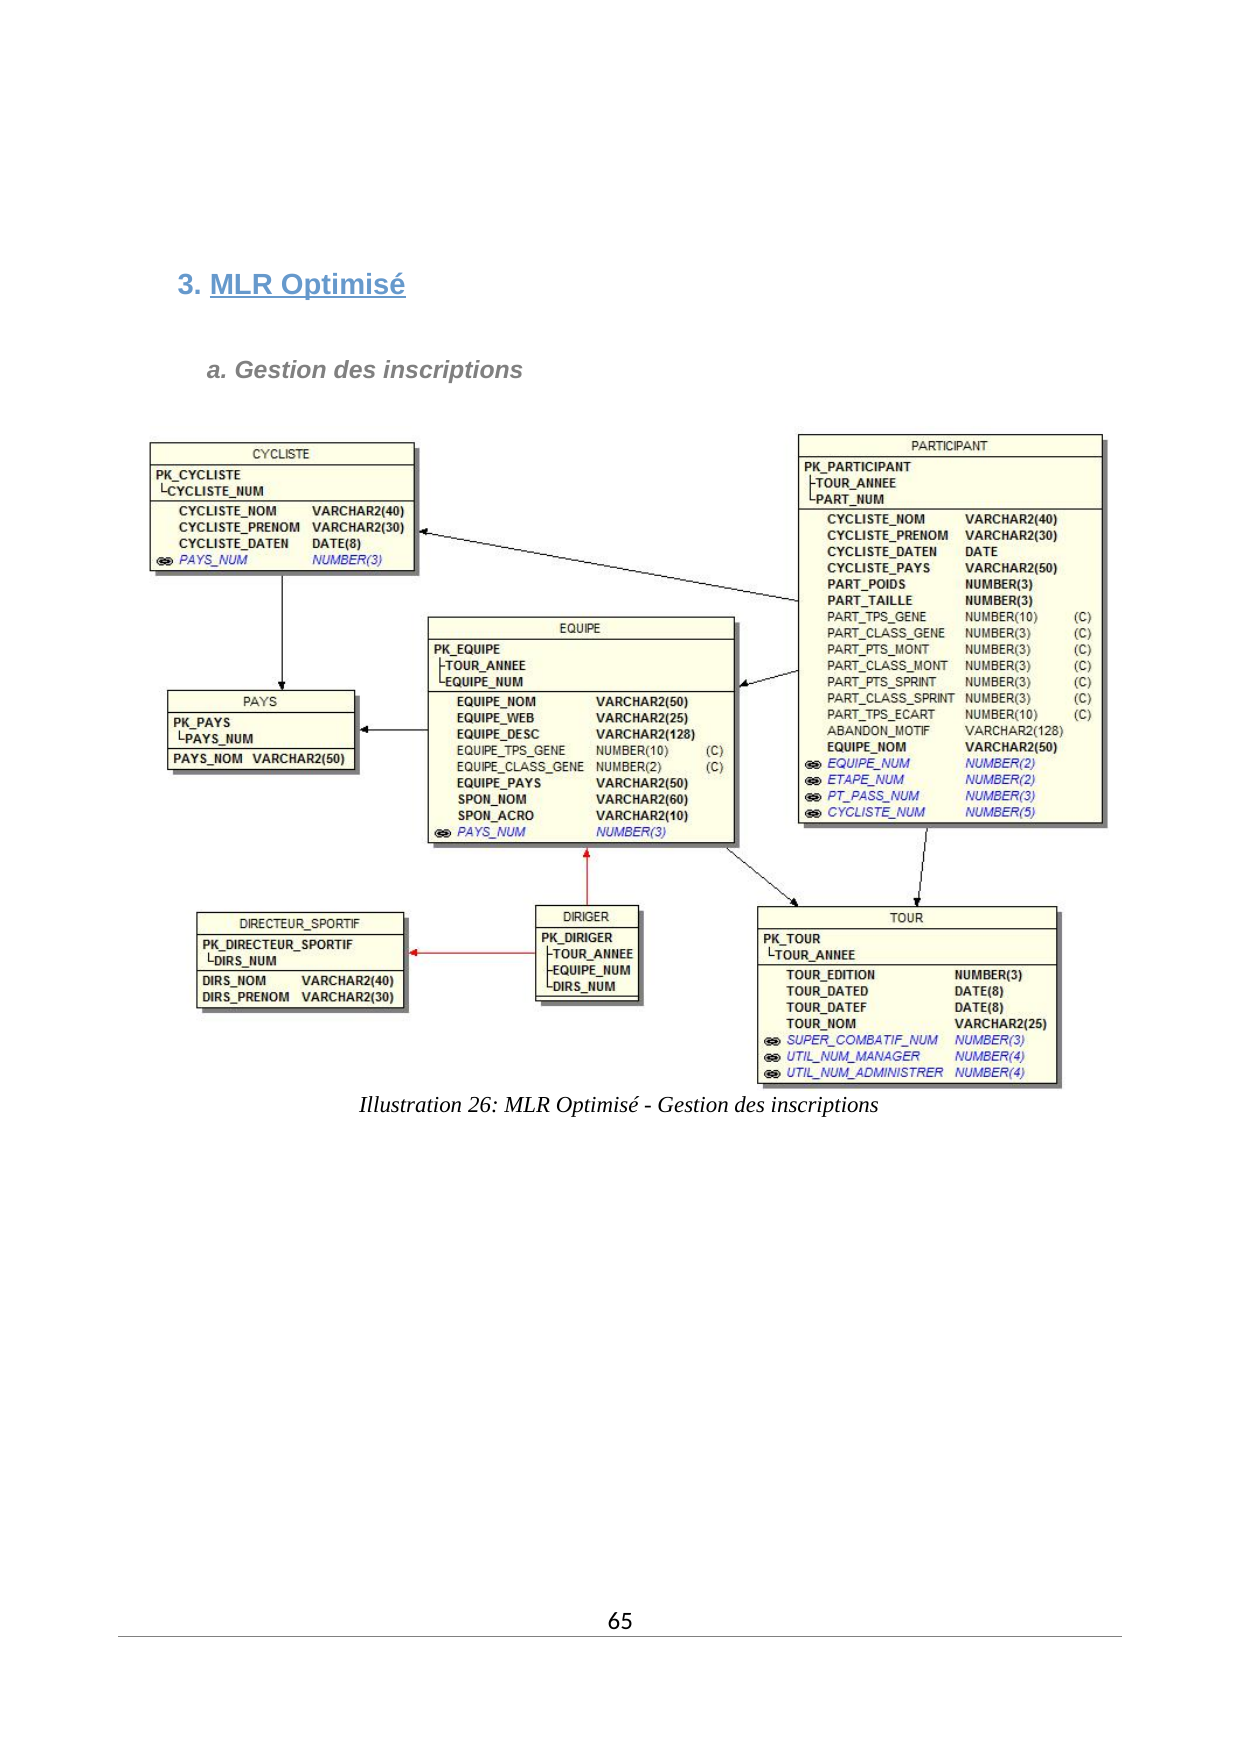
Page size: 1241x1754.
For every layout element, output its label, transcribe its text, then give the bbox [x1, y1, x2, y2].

subtitle MLR Optimisé [177, 267, 1122, 300]
text Illustration 26: MLR Optimisé - Gestion des inscriptions [131, 1091, 1109, 1117]
subtitle Gestion des inscriptions [207, 355, 1122, 384]
picture [131, 426, 1110, 1091]
